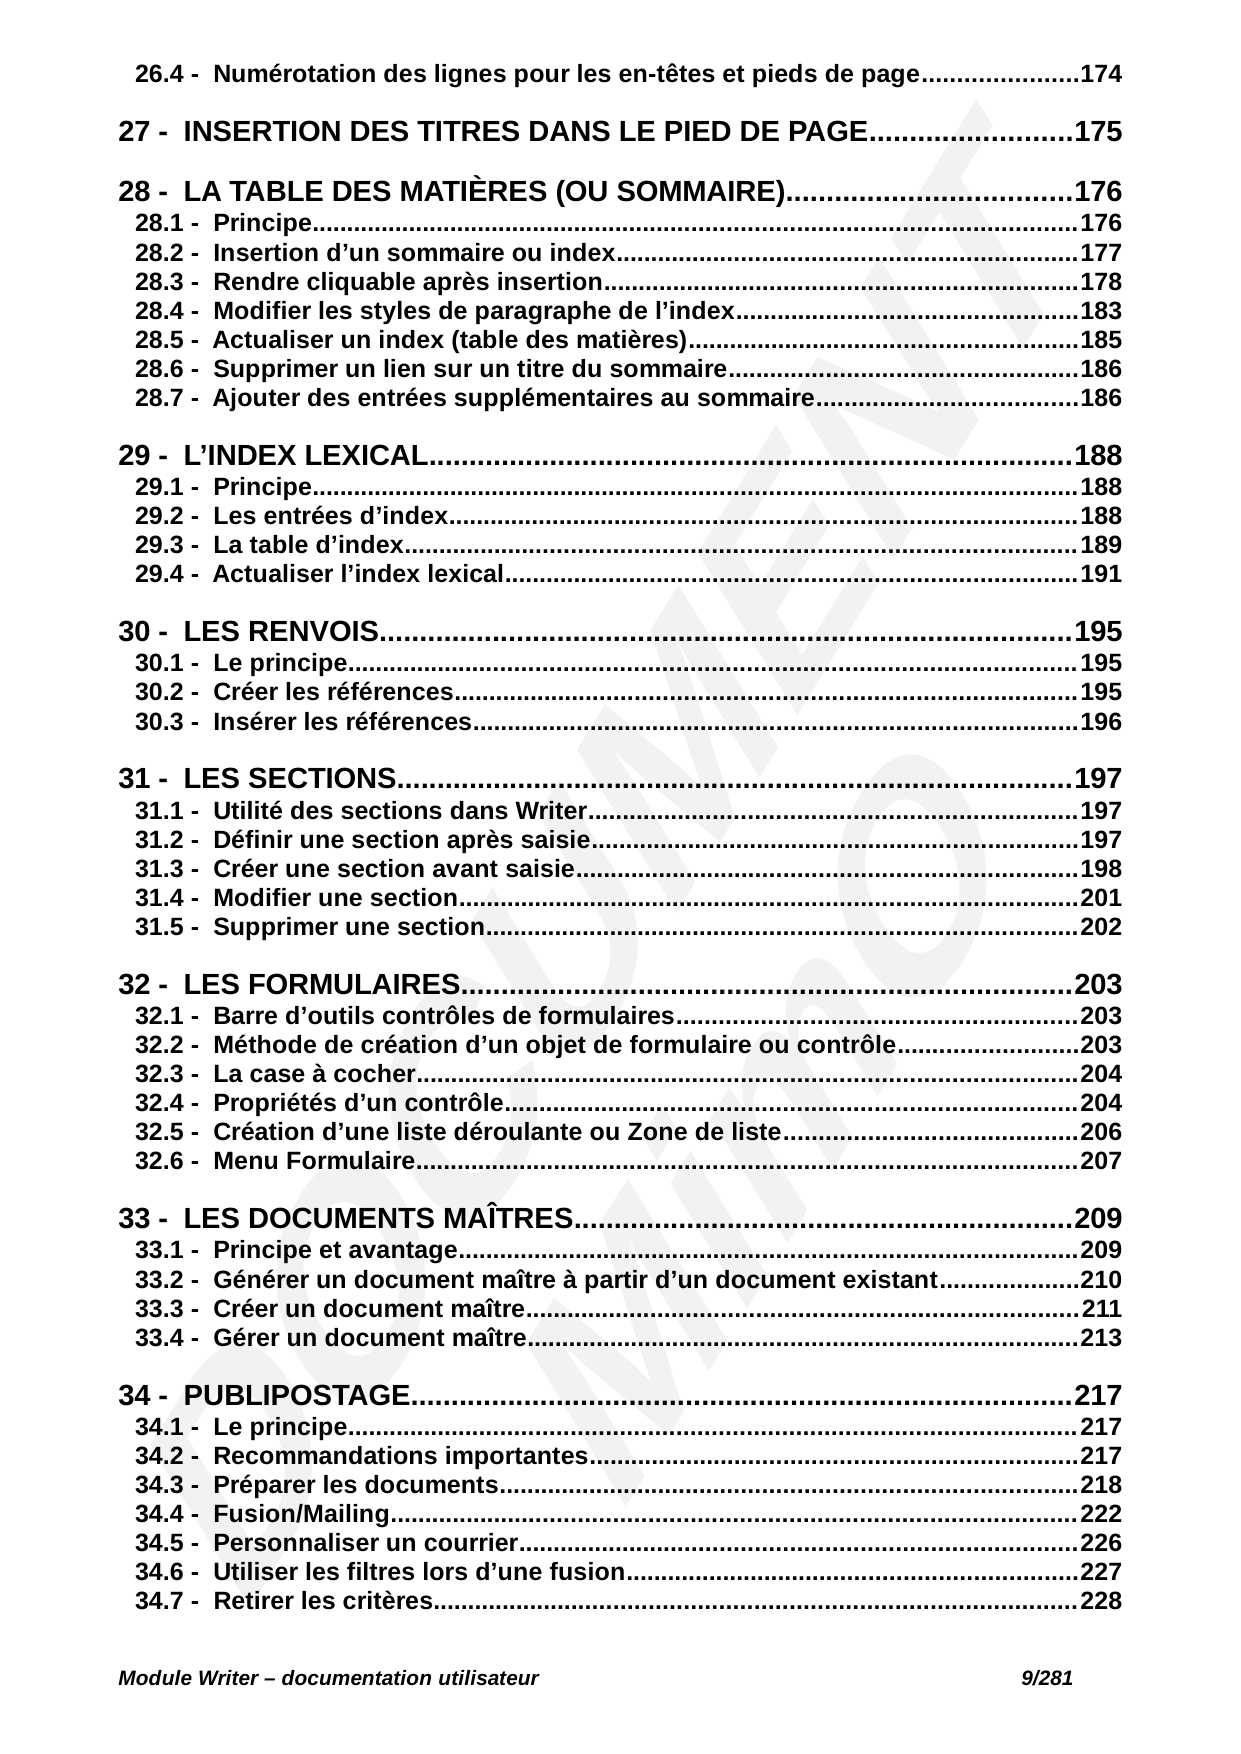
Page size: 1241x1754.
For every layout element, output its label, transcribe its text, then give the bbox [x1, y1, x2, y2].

text 31.2 - Définir une section après saisie 197 [135, 824, 1122, 854]
text 30.3 - Insérer les références 196 [135, 706, 1122, 735]
text 29.2 - Les entrées d’index 188 [135, 501, 1122, 530]
text 28.7 - Ajouter des entrées supplémentaires au sommaire 186 [135, 383, 1122, 412]
text 34.6 - Utiliser les filtres lors d’une fusion 227 [135, 1557, 1122, 1586]
text 29.3 - La table d’index 189 [135, 530, 1122, 559]
text 29.4 - Actualiser l’index lexical 191 [135, 559, 1122, 588]
text 26.4 - Numérotation des lignes pour les en-têtes et pieds de page 174 [135, 59, 1122, 88]
text 34.1 - Le principe 217 [135, 1412, 1122, 1441]
text 33.2 - Générer un document maître à partir d’un document existant 210 [135, 1264, 1122, 1293]
text 27 - Insertion des titres dans le pied de page 175 [118, 114, 1122, 148]
text 33 - Les documents maîtres 209 [118, 1201, 1122, 1235]
text 32.5 - Création d’une liste déroulante ou Zone de liste 206 [135, 1117, 1122, 1146]
text 28.6 - Supprimer un lien sur un titre du sommaire 186 [135, 354, 1122, 383]
text 31.3 - Créer une section avant saisie 198 [135, 854, 1122, 883]
text 28.5 - Actualiser un index (table des matières) 185 [135, 324, 1122, 354]
text 31.4 - Modifier une section 201 [135, 883, 1122, 912]
text 30.1 - Le principe 195 [135, 648, 1122, 677]
text 33.3 - Créer un document maître 211 [135, 1293, 1122, 1323]
text 30 - Les renvois 195 [118, 614, 1122, 648]
text 32.2 - Méthode de création d’un objet de formulaire ou contrôle 203 [135, 1030, 1122, 1059]
text 28.4 - Modifier les styles de paragraphe de l’index 183 [135, 296, 1122, 324]
text 34.3 - Préparer les documents 218 [135, 1470, 1122, 1499]
text 33.4 - Gérer un document maître 213 [135, 1323, 1122, 1352]
text 28.2 - Insertion d’un sommaire ou index 177 [135, 237, 1122, 266]
text 28 - la table des matières (ou sommaire) 176 [118, 174, 1122, 208]
text 28.3 - Rendre cliquable après insertion 178 [135, 266, 1122, 296]
text 29.1 - Principe 188 [135, 472, 1122, 501]
text 29 - l’index lexical 188 [118, 438, 1122, 471]
text 32.6 - Menu Formulaire 207 [135, 1146, 1122, 1175]
text 32.4 - Propriétés d’un contrôle 204 [135, 1088, 1122, 1117]
text 31 - Les sections 197 [118, 761, 1122, 795]
text 28.1 - Principe 176 [135, 208, 1122, 237]
text 32 - Les formulaires 203 [118, 967, 1122, 1000]
text 32.1 - Barre d’outils contrôles de formulaires 203 [135, 1001, 1122, 1030]
text 34.7 - Retirer les critères 228 [135, 1586, 1122, 1615]
text 30.2 - Créer les références 195 [135, 677, 1122, 706]
text 31.1 - Utilité des sections dans Writer 197 [135, 796, 1122, 824]
text 34.4 - Fusion/Mailing 222 [135, 1499, 1122, 1528]
text 32.3 - La case à cocher 204 [135, 1059, 1122, 1088]
text 33.1 - Principe et avantage 209 [135, 1235, 1122, 1264]
text 34.5 - Personnaliser un courrier 226 [135, 1528, 1122, 1557]
text 34 - Publipostage 217 [118, 1378, 1122, 1411]
text 34.2 - Recommandations importantes 217 [135, 1441, 1122, 1470]
text 31.5 - Supprimer une section 202 [135, 912, 1122, 941]
